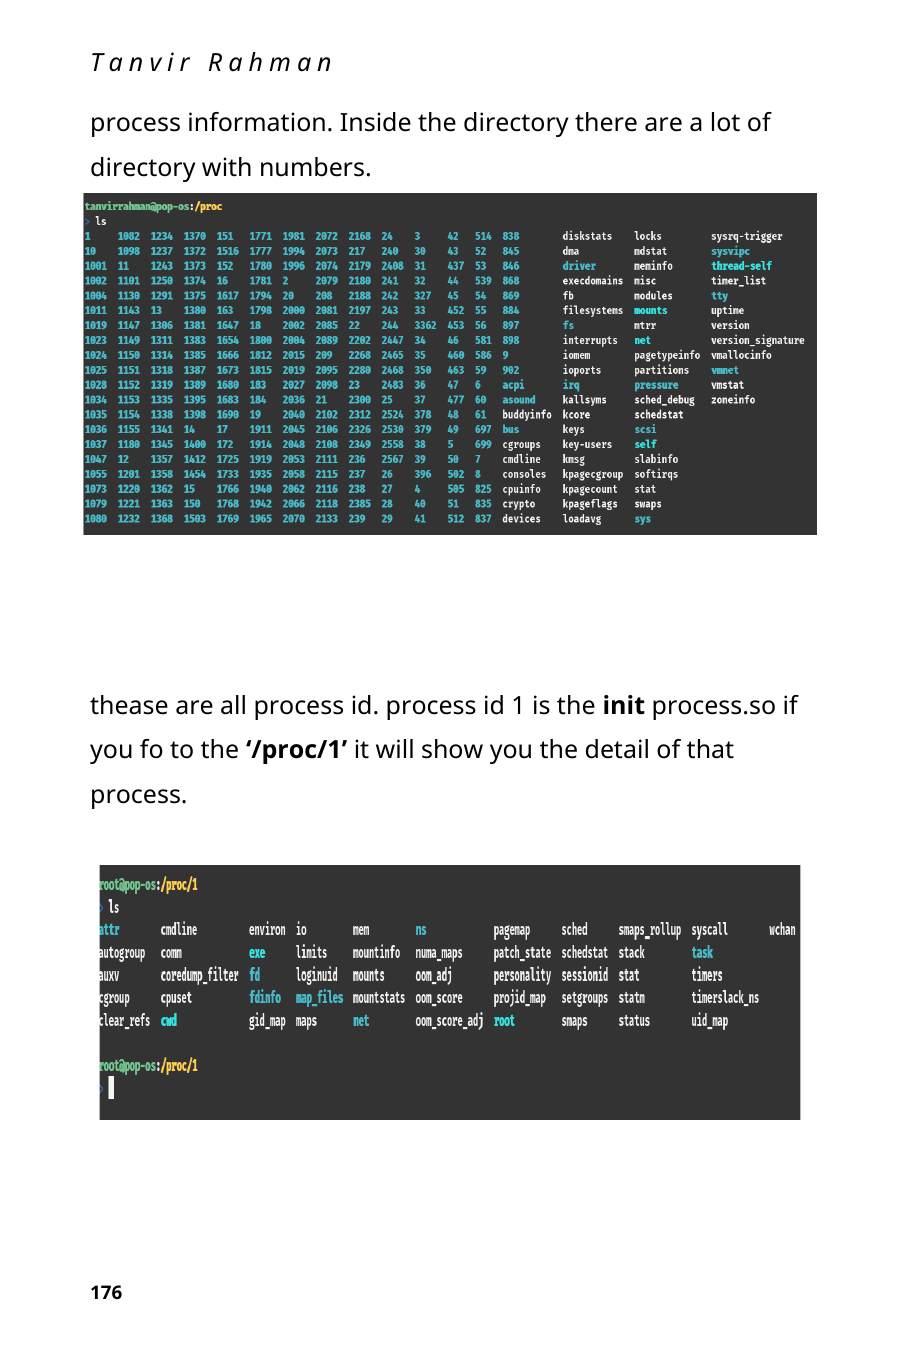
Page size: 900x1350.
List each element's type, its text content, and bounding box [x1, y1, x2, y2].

text process information. Inside the directory there are a lot of directory with numbers. [90, 105, 810, 183]
text thease are all process id. process id 1 is the init process.so if you fo to the ‘/proc/1’ it will show you the detail of that process. [90, 688, 810, 810]
picture [99, 865, 801, 1120]
picture [83, 193, 817, 535]
